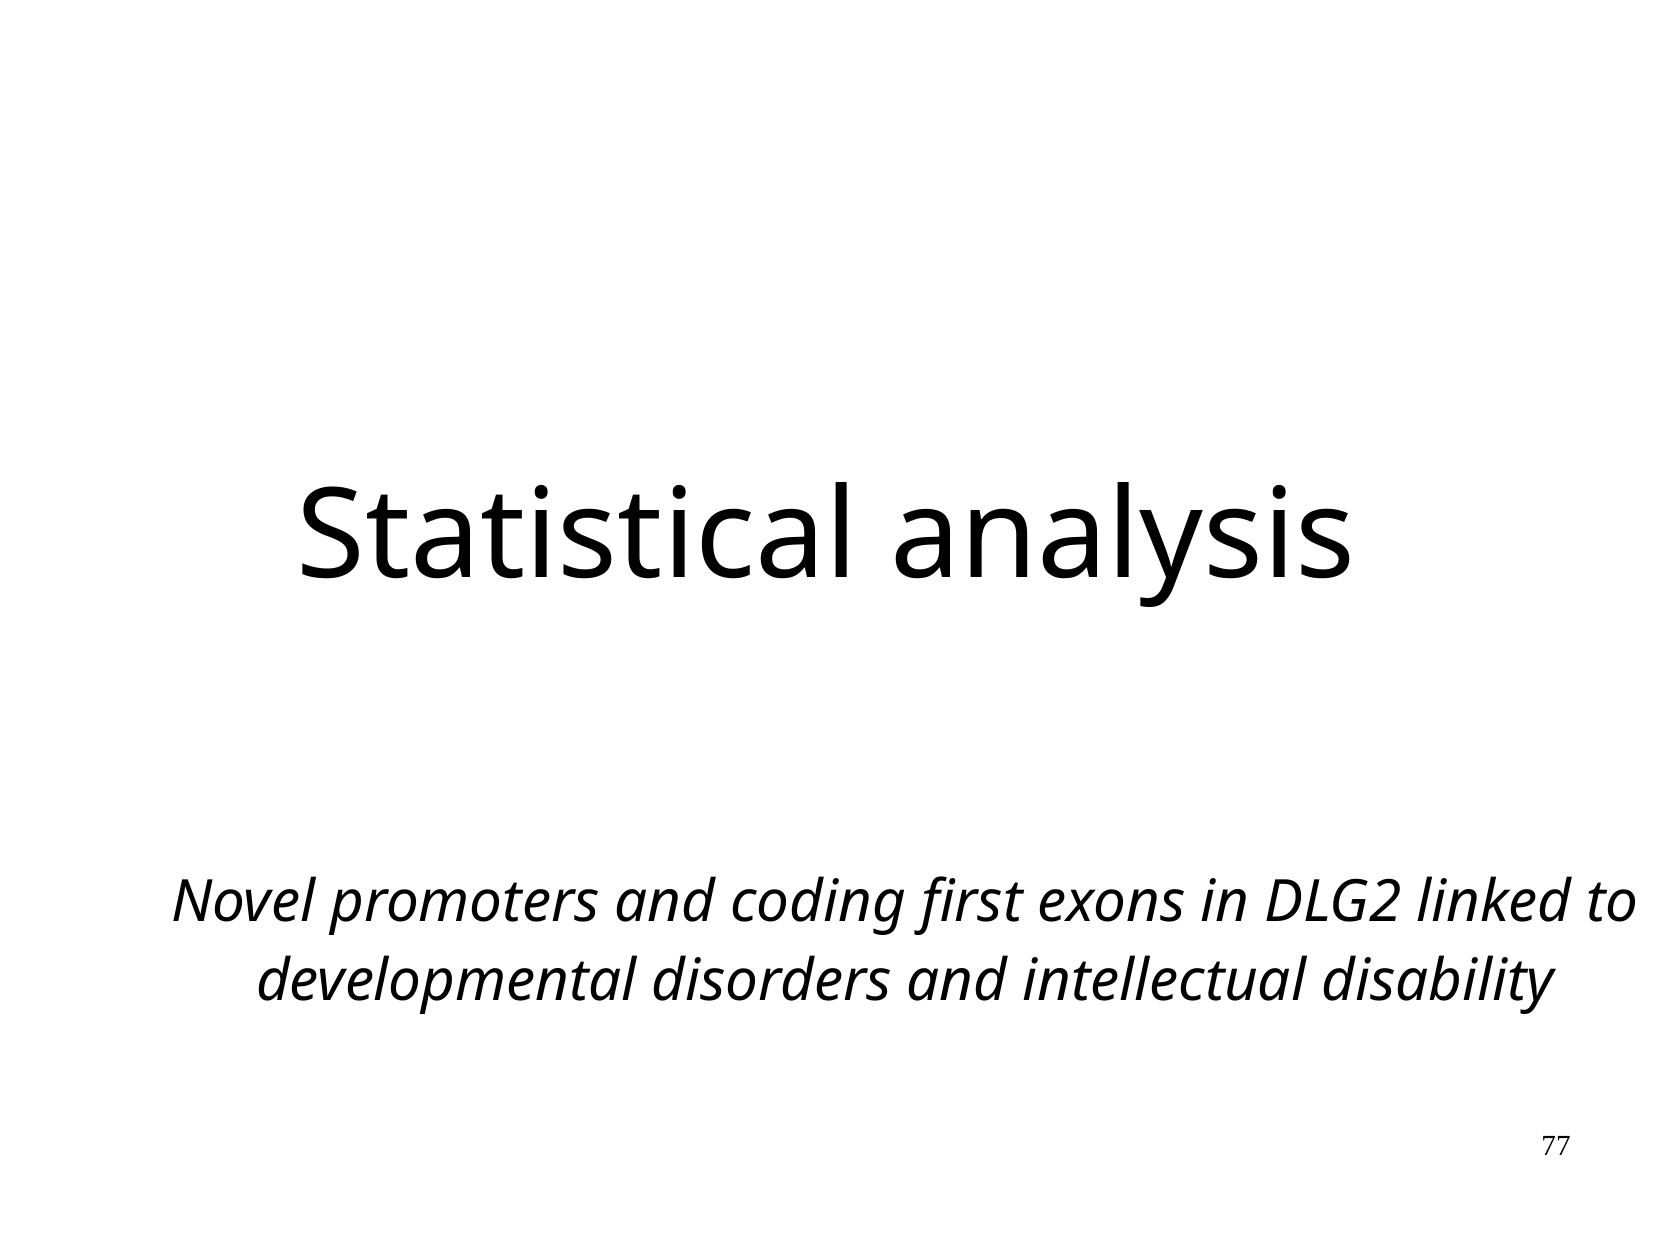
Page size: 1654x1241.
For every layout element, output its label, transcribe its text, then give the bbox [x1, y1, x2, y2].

text_box Novel promoters and coding first exons in DLG2 linked to developmental disorders and intellectual disability [156, 851, 1500, 1009]
text_box Statistical analysis [82, 49, 1571, 1010]
